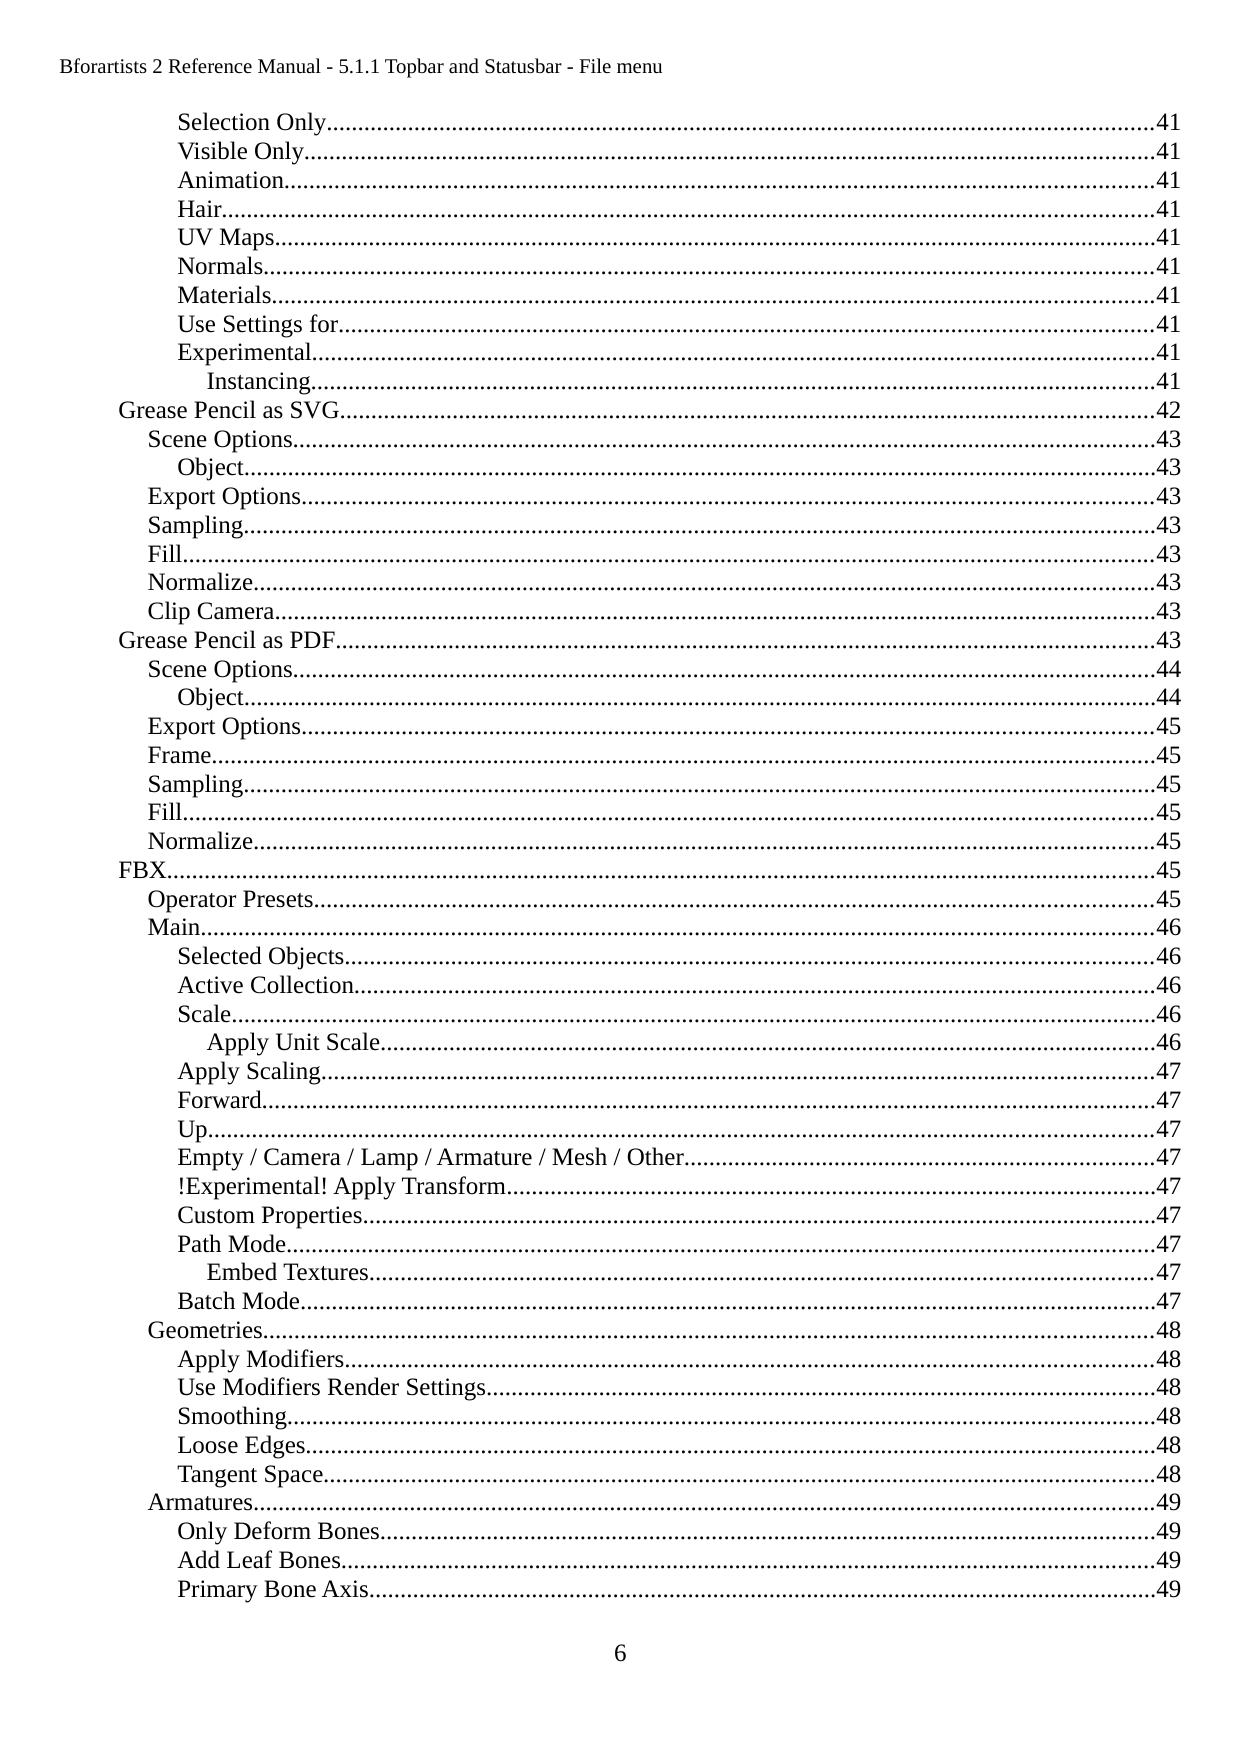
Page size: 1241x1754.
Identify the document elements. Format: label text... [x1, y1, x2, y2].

text Use Settings for 41 [177, 309, 1181, 337]
text Active Collection 46 [177, 970, 1181, 999]
text Apply Unit Scale 46 [206, 1027, 1181, 1056]
text Normalize 45 [147, 826, 1181, 855]
text Clip Camera 43 [147, 596, 1181, 625]
text Main 46 [147, 912, 1181, 941]
text Use Modifiers Render Settings 48 [177, 1372, 1181, 1401]
text Only Deform Bones 49 [177, 1516, 1181, 1545]
text Scale 46 [177, 999, 1181, 1027]
text Sampling 45 [147, 769, 1181, 797]
text !Experimental! Apply Transform 47 [177, 1171, 1181, 1200]
text Armatures 49 [147, 1487, 1181, 1516]
text Selection Only 41 [177, 107, 1181, 136]
text Sampling 43 [147, 510, 1181, 539]
text Smoothing 48 [177, 1401, 1181, 1430]
text UV Maps 41 [177, 222, 1181, 251]
text Batch Mode 47 [177, 1286, 1181, 1315]
text Apply Scaling 47 [177, 1056, 1181, 1085]
text Apply Modifiers 48 [177, 1344, 1181, 1372]
text Materials 41 [177, 280, 1181, 309]
text Scene Options 44 [147, 654, 1181, 682]
text Export Options 45 [147, 711, 1181, 740]
text Geometries 48 [147, 1315, 1181, 1344]
text Frame 45 [147, 740, 1181, 769]
text Visible Only 41 [177, 136, 1181, 165]
text Path Mode 47 [177, 1229, 1181, 1257]
text Grease Pencil as PDF 43 [118, 625, 1181, 654]
text Normalize 43 [147, 567, 1181, 596]
text Add Leaf Bones 49 [177, 1545, 1181, 1574]
text Experimental 41 [177, 337, 1181, 366]
text Object 44 [177, 682, 1181, 711]
text Object 43 [177, 452, 1181, 481]
text Grease Pencil as SVG 42 [118, 395, 1181, 424]
text Animation 41 [177, 165, 1181, 194]
text Forward 47 [177, 1085, 1181, 1114]
text Selected Objects 46 [177, 941, 1181, 970]
text Primary Bone Axis 49 [177, 1574, 1181, 1602]
text Up 47 [177, 1114, 1181, 1142]
text Operator Presets 45 [147, 884, 1181, 912]
text Normals 41 [177, 251, 1181, 280]
text Instancing 41 [206, 366, 1181, 395]
text Custom Properties 47 [177, 1200, 1181, 1229]
text Embed Textures 47 [206, 1257, 1181, 1286]
text Hair 41 [177, 194, 1181, 222]
text Tangent Space 48 [177, 1459, 1181, 1487]
text FBX 45 [118, 855, 1181, 884]
text Loose Edges 48 [177, 1430, 1181, 1459]
text Fill 45 [147, 797, 1181, 826]
text Export Options 43 [147, 481, 1181, 510]
text Scene Options 43 [147, 424, 1181, 452]
text Empty / Camera / Lamp / Armature / Mesh / Other 47 [177, 1142, 1181, 1171]
text Fill 43 [147, 539, 1181, 567]
